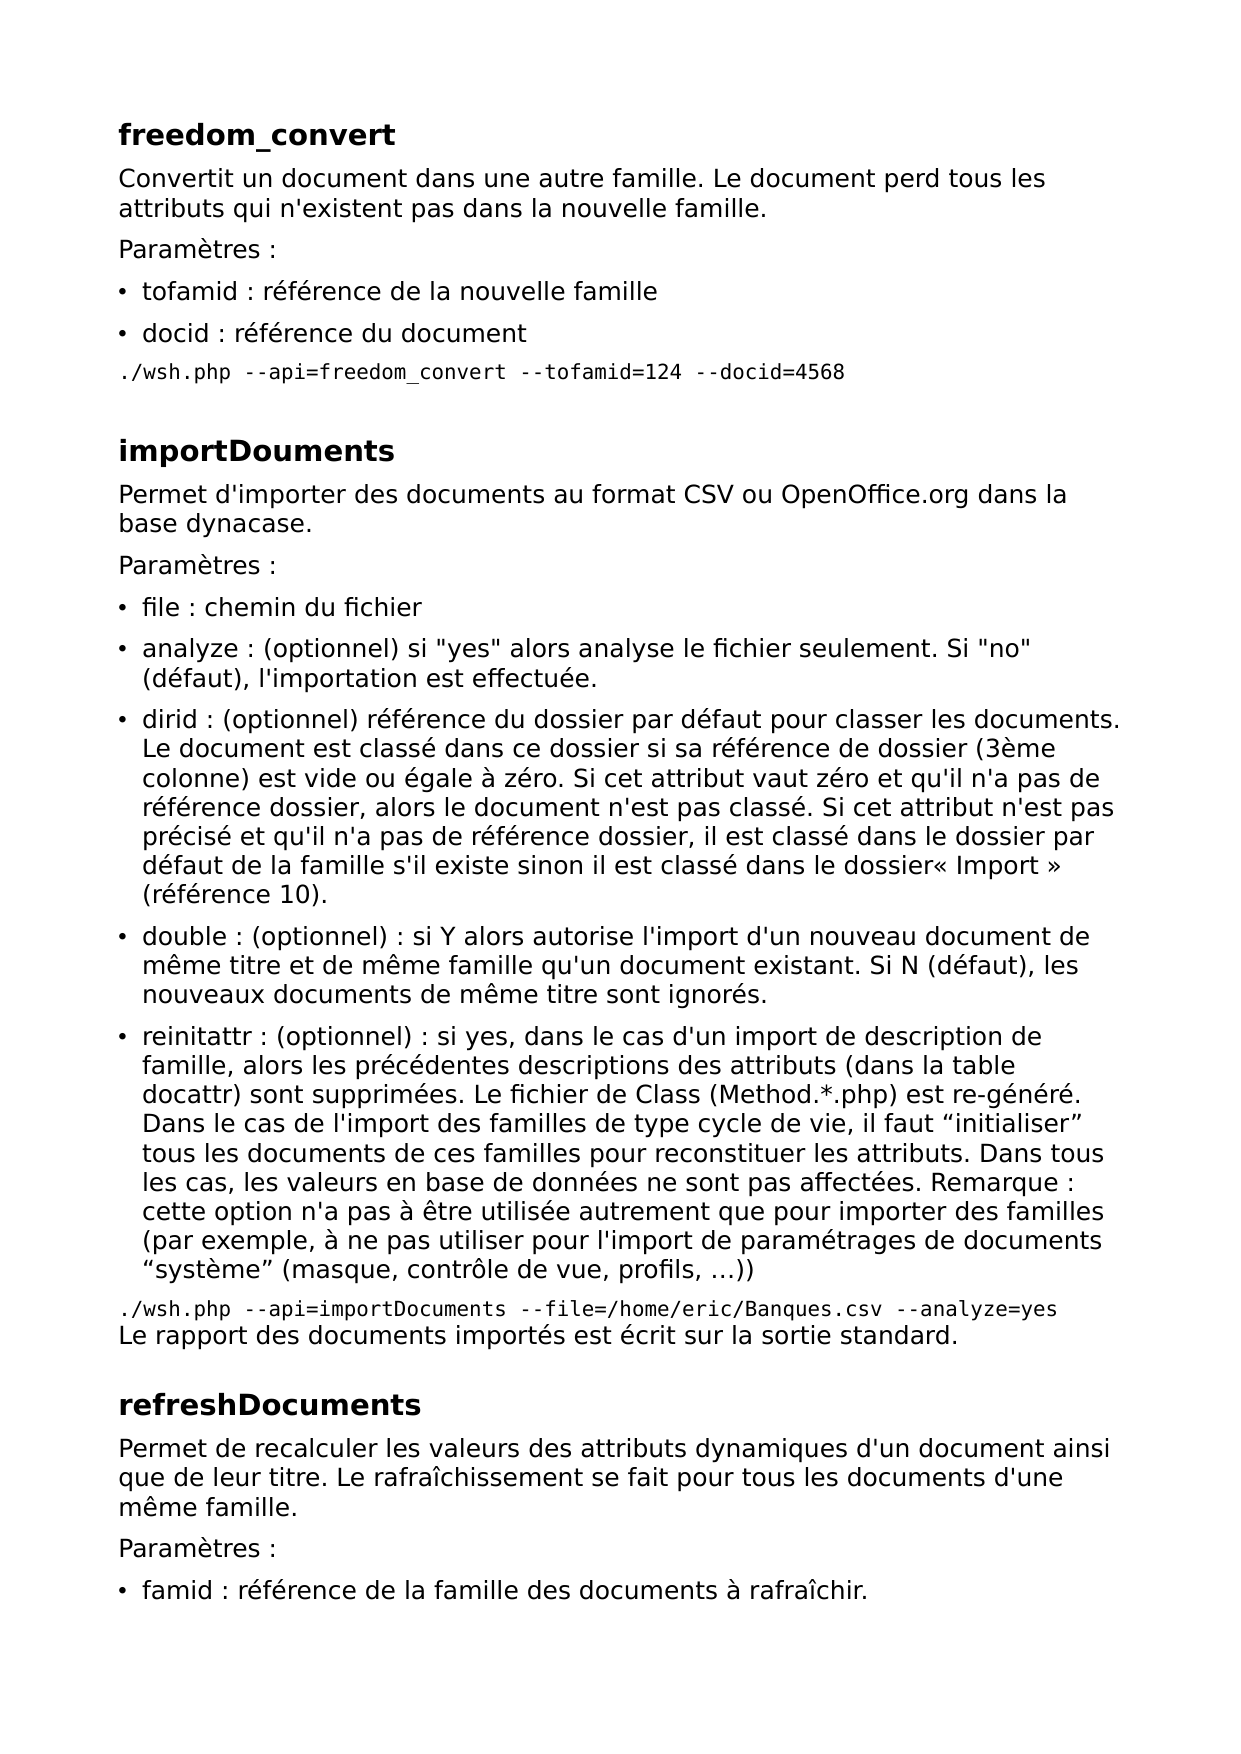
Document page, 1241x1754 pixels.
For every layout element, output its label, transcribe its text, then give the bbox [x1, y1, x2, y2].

text Convertit un document dans une autre famille. Le document perd tous les attributs qui n'existent pas dans la nouvelle famille. [118, 164, 1122, 223]
list tofamid : référence de la nouvelle famille [118, 277, 1122, 306]
list dirid : (optionnel) référence du dossier par défaut pour classer les documents. Le document est classé dans ce dossier si sa référence de dossier (3ème colonne) est vide ou égale à zéro. Si cet attribut vaut zéro et qu'il n'a pas de référence dossier, alors le document n'est pas classé. Si cet attribut n'est pas précisé et qu'il n'a pas de référence dossier, il est classé dans le dossier par défaut de la famille s'il existe sinon il est classé dans le dossier« Import » (référence 10). [118, 705, 1122, 909]
text Paramètres : [118, 235, 1122, 264]
text Permet d'importer des documents au format CSV ou OpenOffice.org dans la base dynacase. [118, 480, 1122, 539]
text Le rapport des documents importés est écrit sur la sortie standard. [118, 1321, 1122, 1351]
subtitle refreshDocuments [118, 1388, 1122, 1422]
text ./wsh.php --api=importDocuments --file=/home/eric/Banques.csv --analyze=yes [118, 1297, 1122, 1321]
list analyze : (optionnel) si "yes" alors analyse le fichier seulement. Si "no" (défaut), l'importation est effectuée. [118, 634, 1122, 693]
text Permet de recalculer les valeurs des attributs dynamiques d'un document ainsi que de leur titre. Le rafraîchissement se fait pour tous les documents d'une même famille. [118, 1434, 1122, 1522]
text ./wsh.php --api=freedom_convert --tofamid=124 --docid=4568 [118, 360, 1122, 409]
list famid : référence de la famille des documents à rafraîchir. [118, 1576, 1122, 1605]
subtitle freedom_convert [118, 118, 1122, 152]
text Paramètres : [118, 1534, 1122, 1564]
list reinitattr : (optionnel) : si yes, dans le cas d'un import de description de famille, alors les précédentes descriptions des attributs (dans la table docattr) sont supprimées. Le fichier de Class (Method.*.php) est re-généré. Dans le cas de l'import des familles de type cycle de vie, il faut “initialiser” tous les documents de ces familles pour reconstituer les attributs. Dans tous les cas, les valeurs en base de données ne sont pas affectées. Remarque : cette option n'a pas à être utilisée autrement que pour importer des familles (par exemple, à ne pas utiliser pour l'import de paramétrages de documents “système” (masque, contrôle de vue, profils, …)) [118, 1022, 1122, 1284]
list file : chemin du fichier [118, 593, 1122, 622]
text Paramètres : [118, 551, 1122, 580]
subtitle importDouments [118, 434, 1122, 468]
list docid : référence du document [118, 319, 1122, 348]
list double : (optionnel) : si Y alors autorise l'import d'un nouveau document de même titre et de même famille qu'un document existant. Si N (défaut), les nouveaux documents de même titre sont ignorés. [118, 922, 1122, 1009]
